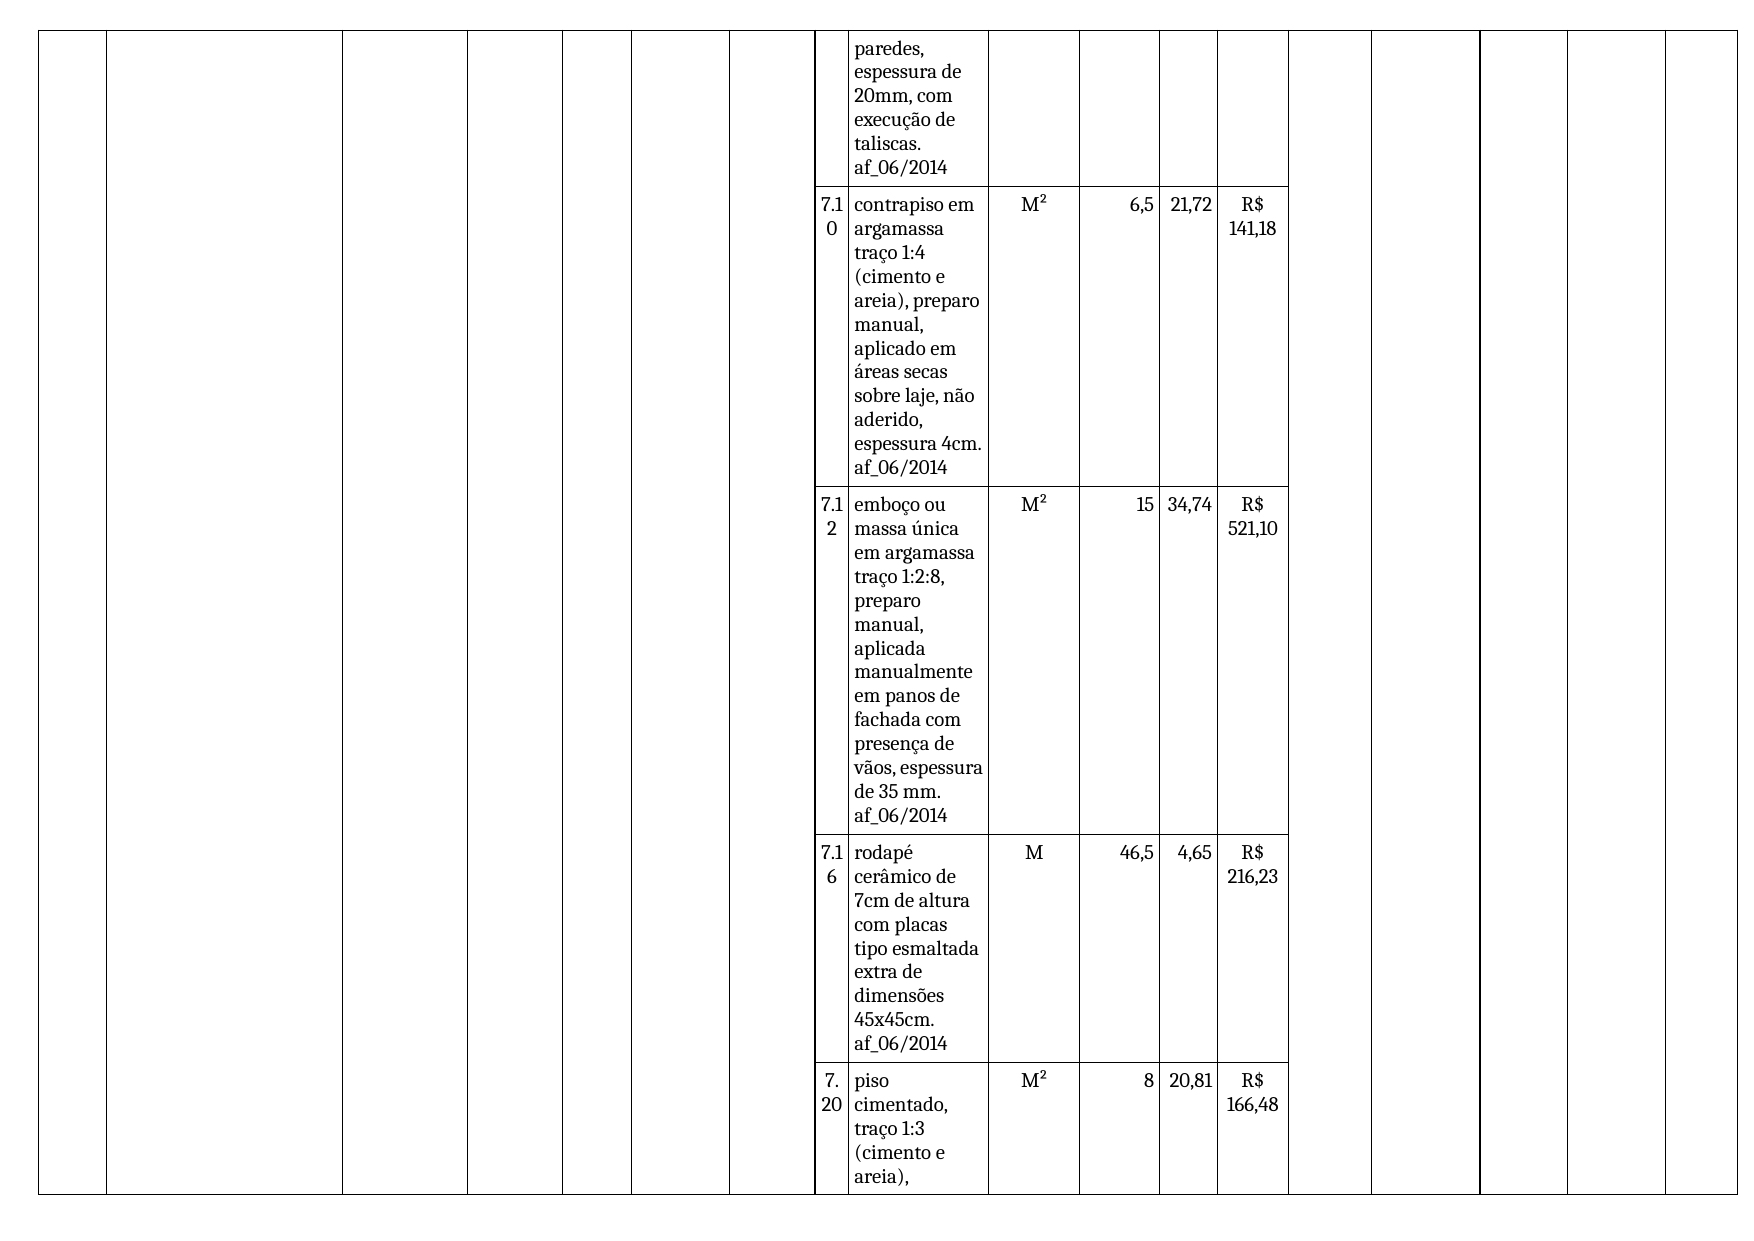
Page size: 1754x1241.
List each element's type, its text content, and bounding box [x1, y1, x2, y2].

table_cell 6,5 [1080, 187, 1159, 486]
table_cell 7.12 [816, 487, 848, 834]
table_cell [1372, 31, 1479, 1194]
table_cell R$ 521,10 [1218, 487, 1288, 834]
table_cell piso cimentado, traço 1:3 (cimento e areia), [849, 1063, 988, 1194]
table_cell 34,74 [1160, 487, 1217, 834]
table_cell [343, 31, 467, 1194]
table_cell M² [989, 1063, 1079, 1194]
table_cell [107, 31, 342, 1194]
table_cell R$ 166,48 [1218, 1063, 1288, 1194]
table_cell [1289, 31, 1371, 1194]
table_cell [1080, 31, 1159, 186]
table_cell [1666, 31, 1737, 1194]
table_cell paredes, espessura de 20mm, com execução de taliscas. af_06/2014 [849, 31, 988, 186]
table_cell 46,5 [1080, 835, 1159, 1062]
table_cell rodapé cerâmico de 7cm de altura com placas tipo esmaltada extra de dimensões 45x45cm. af_06/2014 [849, 835, 988, 1062]
table_cell [632, 31, 729, 1194]
table_cell 21,72 [1160, 187, 1217, 486]
table_cell [1481, 31, 1567, 1194]
table_cell M [989, 835, 1079, 1062]
table_cell R$ 141,18 [1218, 187, 1288, 486]
table_cell [1160, 31, 1217, 186]
table_cell 7.16 [816, 835, 848, 1062]
table_cell [1218, 31, 1288, 186]
table_cell R$ 216,23 [1218, 835, 1288, 1062]
table_cell 7.10 [816, 187, 848, 486]
table_cell M² [989, 487, 1079, 834]
table_cell emboço ou massa única em argamassa traço 1:2:8, preparo manual, aplicada manualmente em panos de fachada com presença de vãos, espessura de 35 mm. af_06/2014 [849, 487, 988, 834]
table_cell M² [989, 187, 1079, 486]
table_cell [1568, 31, 1665, 1194]
table_cell [468, 31, 562, 1194]
table_cell [39, 31, 106, 1194]
table_cell [989, 31, 1079, 186]
table_cell 20,81 [1160, 1063, 1217, 1194]
table_cell [563, 31, 631, 1194]
table_cell 8 [1080, 1063, 1159, 1194]
table_cell 4,65 [1160, 835, 1217, 1062]
table_cell 7.20 [816, 1063, 848, 1194]
table_cell 15 [1080, 487, 1159, 834]
table_cell [816, 31, 848, 186]
table_cell [730, 31, 814, 1194]
table_cell contrapiso em argamassa traço 1:4 (cimento e areia), preparo manual, aplicado em áreas secas sobre laje, não aderido, espessura 4cm. af_06/2014 [849, 187, 988, 486]
